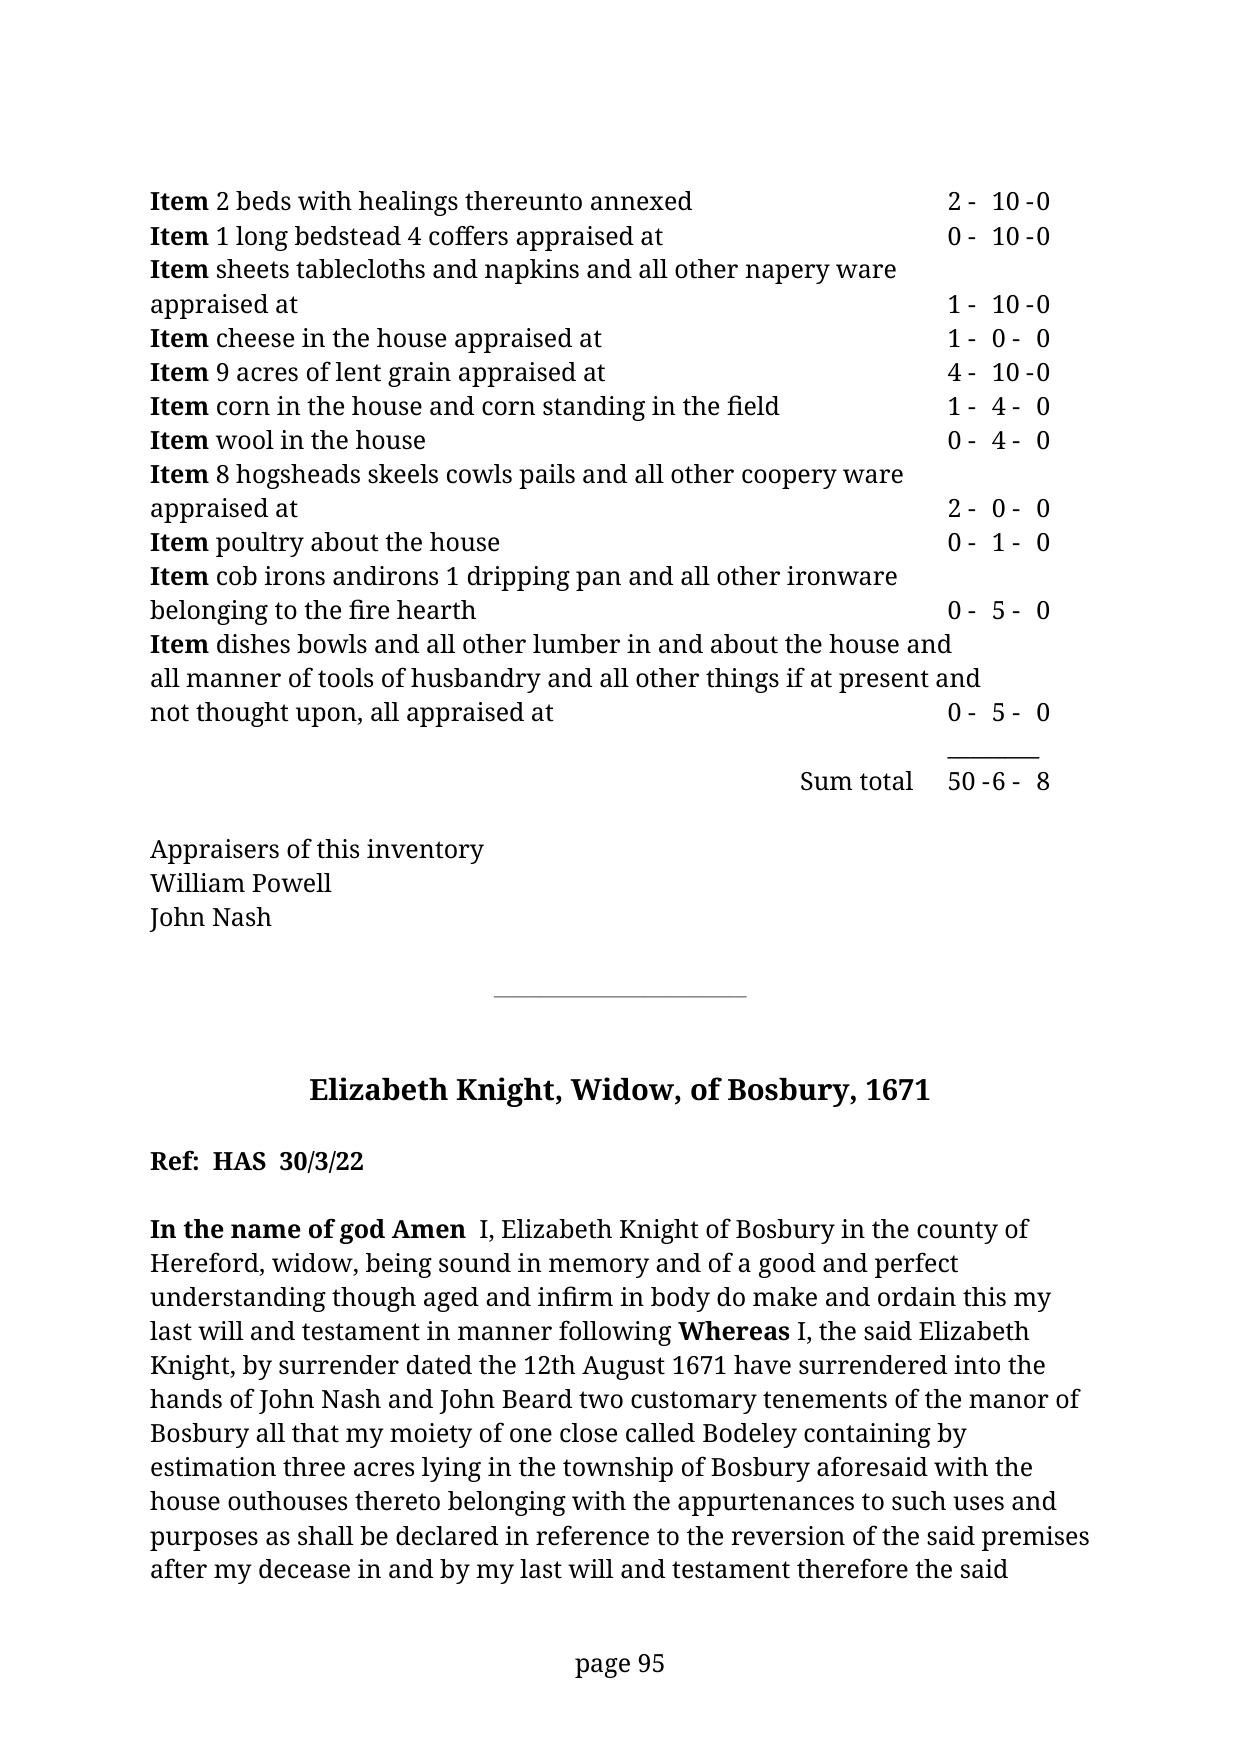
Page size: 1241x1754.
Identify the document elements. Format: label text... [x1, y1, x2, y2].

text ______________________ [150, 967, 1090, 1002]
text Item poultry about the house 0 - 1 - 0 [150, 525, 1090, 559]
text In the name of god Amen I, Elizabeth Knight of Bosbury in the county of Hereford, widow, being sound in memory and of a good and perfect understanding though aged and infirm in body do make and ordain this my last will and testament in manner following Whereas I, the said Elizabeth Knight, by surrender dated the 12th August 1671 have surrendered into the hands of John Nash and John Beard two customary tenements of the manor of Bosbury all that my moiety of one close called Bodeley containing by estimation three acres lying in the township of Bosbury aforesaid with the house outhouses thereto belonging with the appurtenances to such uses and purposes as shall be declared in reference to the reversion of the said premises after my decease in and by my last will and testament therefore the said [150, 1212, 1090, 1586]
text ________ [150, 729, 1090, 763]
text Appraisers of this inventory [150, 831, 1090, 865]
text Sum total 50 - 6 - 8 [150, 763, 1090, 797]
text Item wool in the house 0 - 4 - 0 [150, 422, 1090, 457]
text belonging to the fire hearth 0 - 5 - 0 [150, 593, 1090, 627]
text Item 2 beds with healings thereunto annexed 2 - 10 - 0 [150, 184, 1090, 218]
text Item corn in the house and corn standing in the field 1 - 4 - 0 [150, 388, 1090, 422]
text William Powell [150, 865, 1090, 899]
text Item cob irons andirons 1 dripping pan and all other ironware [150, 559, 1090, 593]
text not thought upon, all appraised at 0 - 5 - 0 [150, 695, 1090, 729]
text appraised at 2 - 0 - 0 [150, 491, 1090, 525]
text Item sheets tablecloths and napkins and all other napery ware [150, 252, 1090, 286]
text John Nash [150, 899, 1090, 933]
text appraised at 1 - 10 - 0 [150, 286, 1090, 320]
text all manner of tools of husbandry and all other things if at present and [150, 661, 1090, 695]
text Item cheese in the house appraised at 1 - 0 - 0 [150, 320, 1090, 354]
text Item 1 long bedstead 4 coffers appraised at 0 - 10 - 0 [150, 218, 1090, 252]
text Item 8 hogsheads skeels cowls pails and all other coopery ware [150, 457, 1090, 491]
text Item dishes bowls and all other lumber in and about the house and [150, 627, 1090, 661]
text Ref: HAS 30/3/22 [150, 1143, 1090, 1177]
text Elizabeth Knight, Widow, of Bosbury, 1671 [150, 1070, 1090, 1109]
text Item 9 acres of lent grain appraised at 4 - 10 - 0 [150, 354, 1090, 388]
